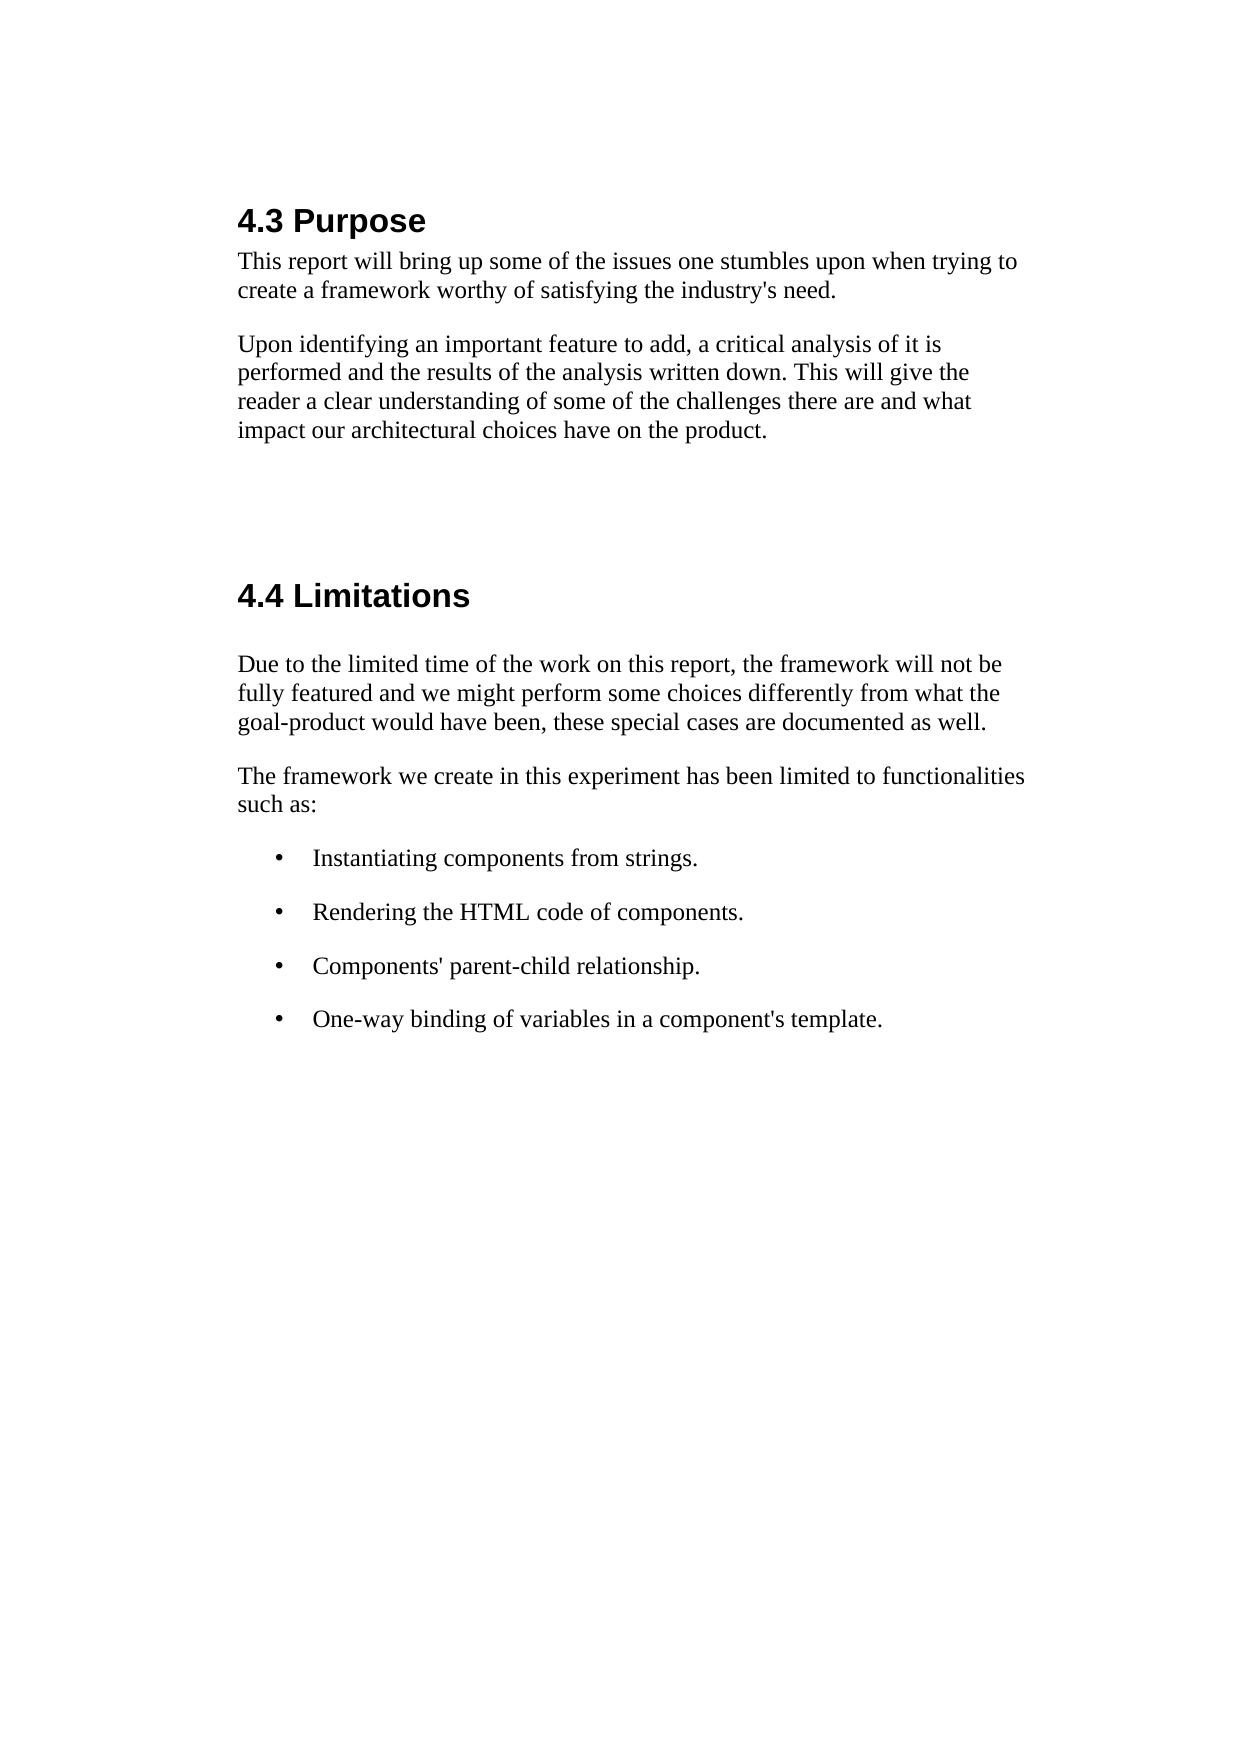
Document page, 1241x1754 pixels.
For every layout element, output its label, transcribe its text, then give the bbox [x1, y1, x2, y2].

list Components' parent-child relationship. [275, 951, 1031, 979]
subtitle 4.3 Purpose [237, 201, 1031, 240]
text This report will bring up some of the issues one stumbles upon when trying to create a framework worthy of satisfying the industry's need. [237, 246, 1031, 304]
subtitle 4.4 Limitations [237, 576, 1031, 614]
text Upon identifying an important feature to add, a critical analysis of it is performed and the results of the analysis written down. This will give the reader a clear understanding of some of the challenges there are and what impact our architectural choices have on the product. [237, 329, 1031, 444]
list Instantiating components from strings. [275, 843, 1031, 872]
list Rendering the HTML code of components. [275, 897, 1031, 926]
text The framework we create in this experiment has been limited to functionalities such as: [237, 761, 1030, 818]
text Due to the limited time of the work on this report, the framework will not be fully featured and we might perform some choices differently from what the goal-product would have been, these special cases are documented as well. [237, 621, 1030, 736]
list One-way binding of variables in a component's template. [275, 1004, 1031, 1033]
